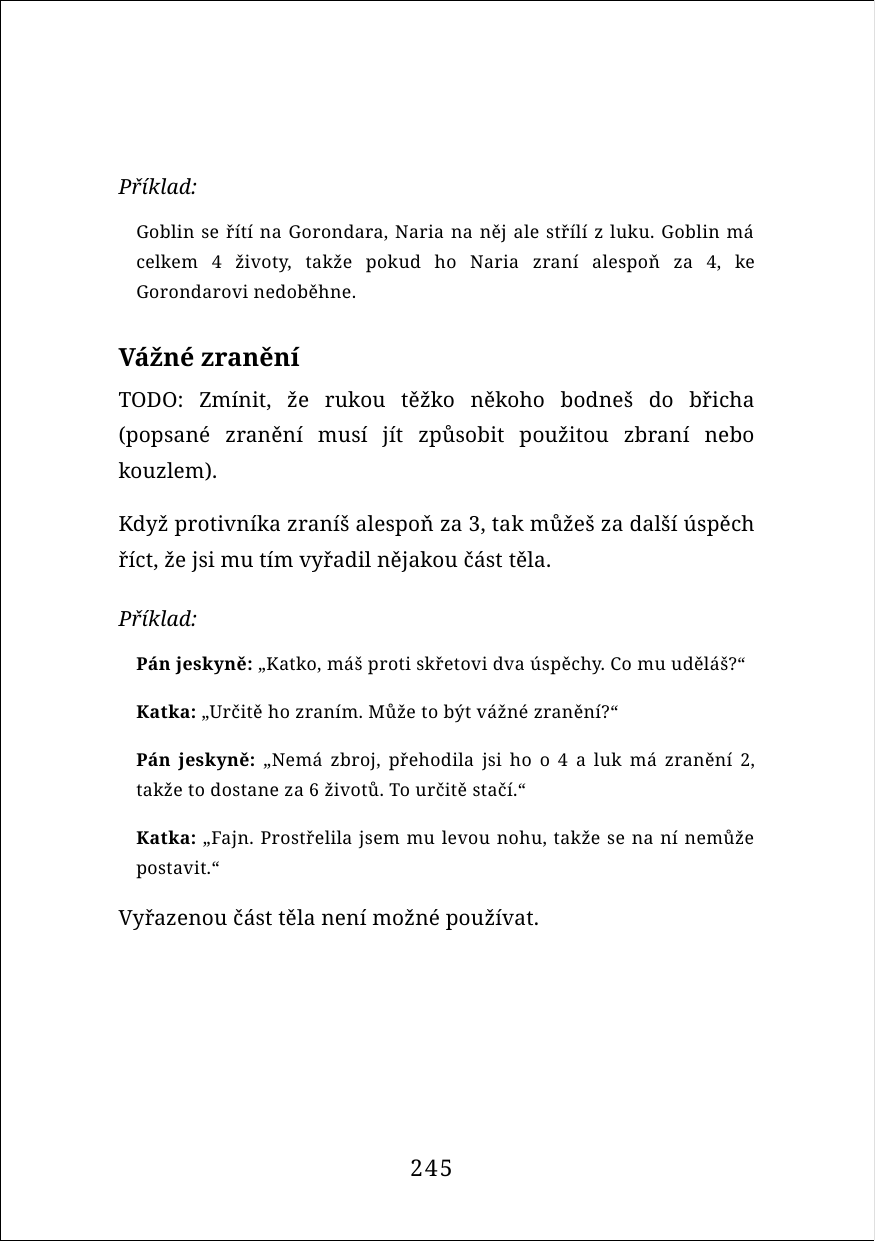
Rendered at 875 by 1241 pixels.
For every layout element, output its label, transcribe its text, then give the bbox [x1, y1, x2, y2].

text Katka: „Fajn. Prostřelila jsem mu levou nohu, takže se na ní nemůže postavit.“ [136, 825, 756, 879]
text Pán jeskyně: „Katko, máš proti skřetovi dva úspěchy. Co mu uděláš?“ [136, 651, 756, 675]
text TODO: Zmínit, že rukou těžko někoho bodneš do břicha (popsané zranění musí jít způsobit použitou zbraní nebo kouzlem). [118, 385, 756, 484]
subtitle Vážné zranění [118, 339, 756, 373]
text Pán jeskyně: „Nemá zbroj, přehodila jsi ho o 4 a luk má zranění 2, takže to dostane za 6 životů. To určitě stačí.“ [136, 747, 756, 801]
text Katka: „Určitě ho zraním. Může to být vážné zranění?“ [136, 699, 756, 723]
text Když protivníka zraníš alespoň za 3, tak můžeš za další úspěch říct, že jsi mu tím vyřadil nějakou část těla. [118, 509, 756, 573]
text Goblin se řítí na Gorondara, Naria na něj ale střílí z luku. Goblin má celkem 4 životy, takže pokud ho Naria zraní alespoň za 4, ke Gorondarovi nedoběhne. [136, 219, 756, 304]
text Vyřazenou část těla není možné používat. [118, 903, 756, 932]
text Příklad: [118, 172, 756, 200]
text Příklad: [118, 604, 756, 632]
